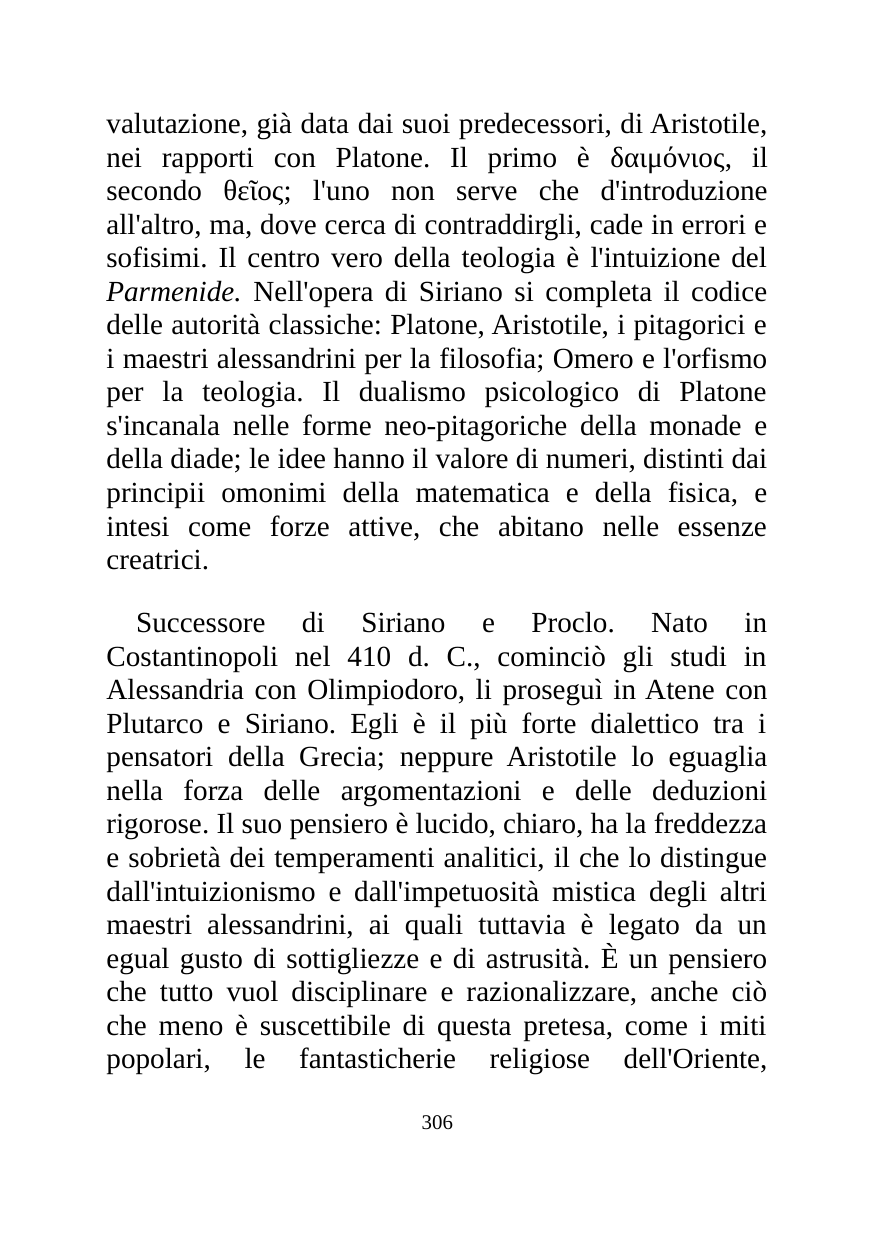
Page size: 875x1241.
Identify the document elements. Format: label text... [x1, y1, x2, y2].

text Successore di Siriano e Proclo. Nato in Costantinopoli nel 410 d. C., cominciò gli studi in Alessandria con Olimpiodoro, li proseguì in Atene con Plutarco e Siriano. Egli è il più forte dialettico tra i pensatori della Grecia; neppure Aristotile lo eguaglia nella forza delle argomentazioni e delle deduzioni rigorose. Il suo pensiero è lucido, chiaro, ha la freddezza e sobrietà dei temperamenti analitici, il che lo distingue dall'intuizionismo e dall'impetuosità mistica degli altri maestri alessandrini, ai quali tuttavia è legato da un egual gusto di sottigliezze e di astrusità. È un pensiero che tutto vuol disciplinare e razionalizzare, anche ciò che meno è suscettibile di questa pretesa, come i miti popolari, le fantasticherie religiose dell'Oriente, [106, 605, 768, 1075]
text valutazione, già data dai suoi predecessori, di Aristotile, nei rapporti con Platone. Il primo è δαιμόνιος, il secondo θεῖος; l'uno non serve che d'introduzione all'altro, ma, dove cerca di contraddirgli, cade in errori e sofisimi. Il centro vero della teologia è l'intuizione del Parmenide. Nell'opera di Siriano si completa il codice delle autorità classiche: Platone, Aristotile, i pitagorici e i maestri alessandrini per la filosofia; Omero e l'orfismo per la teologia. Il dualismo psicologico di Platone s'incanala nelle forme neo-pitagoriche della monade e della diade; le idee hanno il valore di numeri, distinti dai principii omonimi della matematica e della fisica, e intesi come forze attive, che abitano nelle essenze creatrici. [106, 106, 768, 576]
